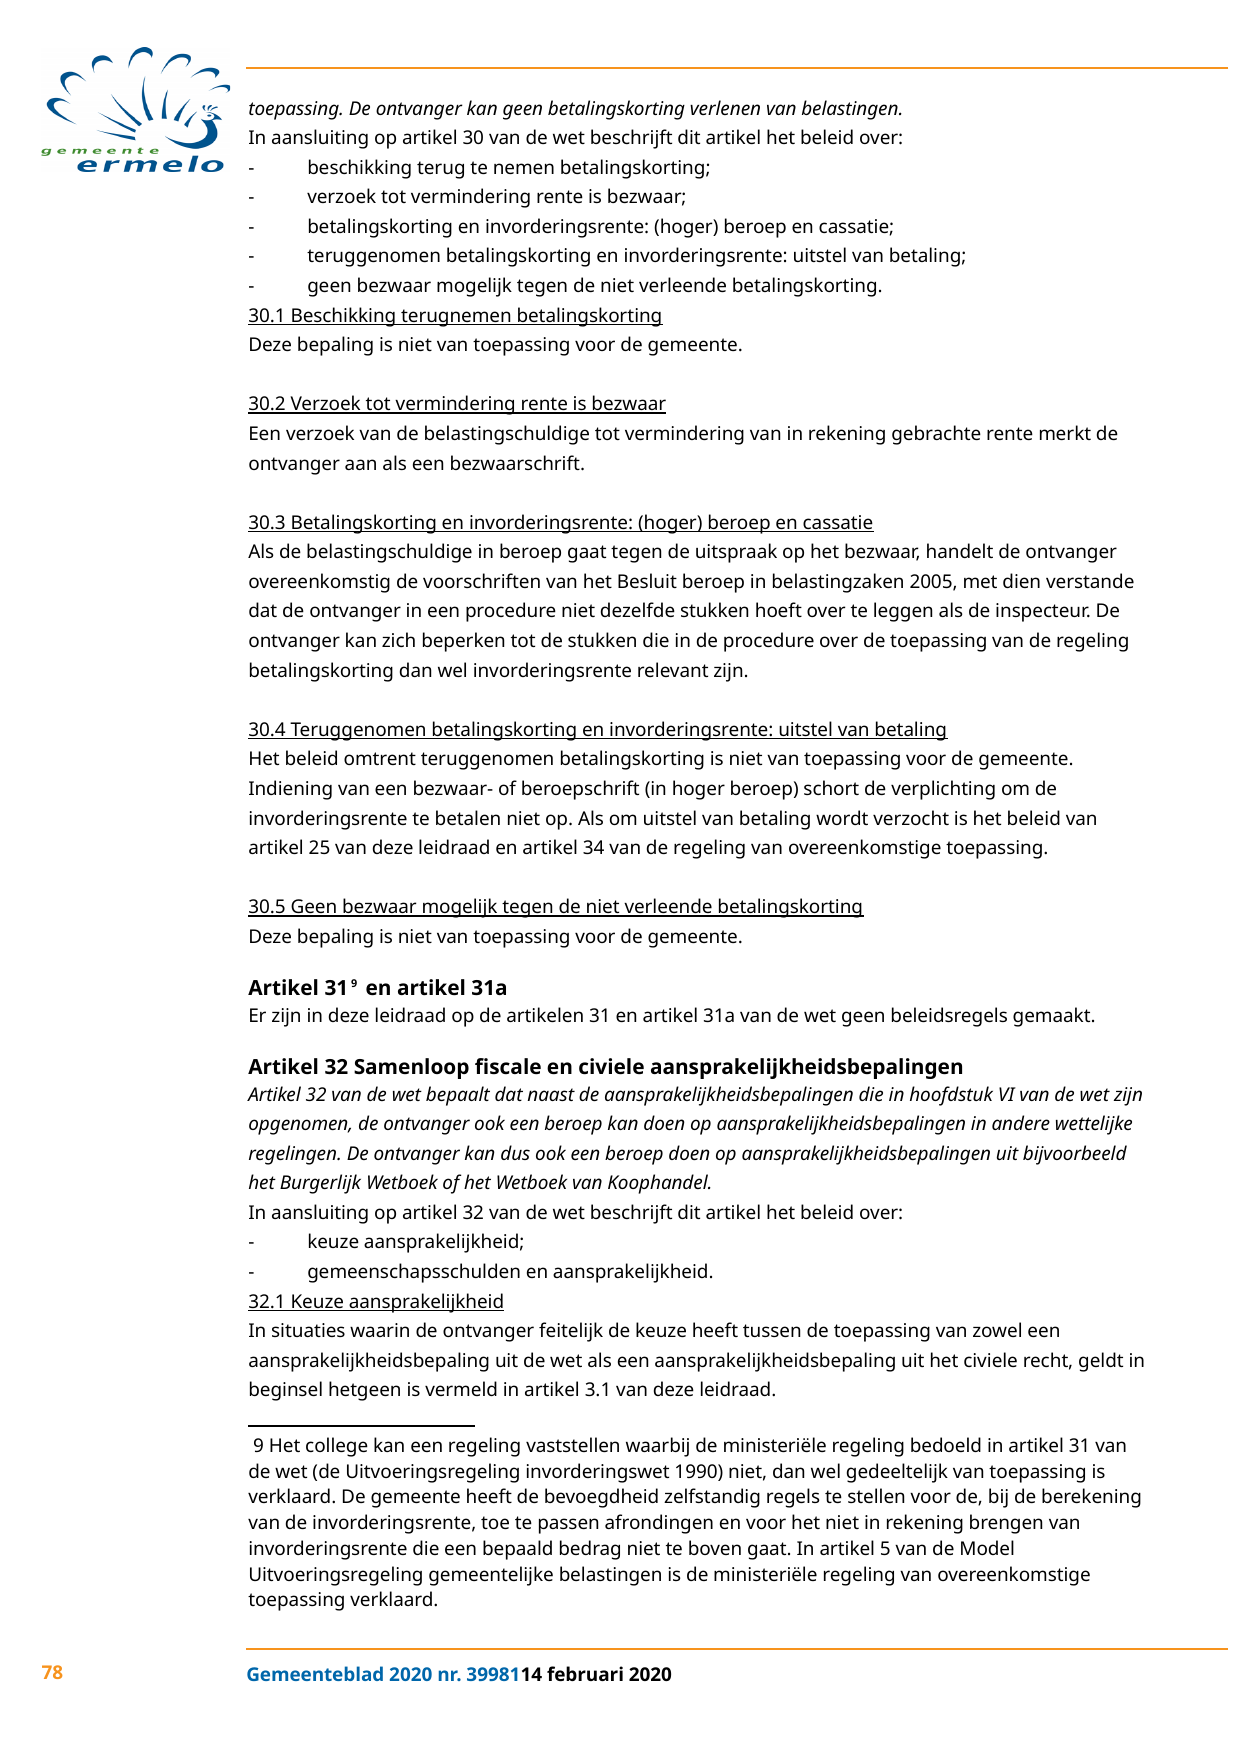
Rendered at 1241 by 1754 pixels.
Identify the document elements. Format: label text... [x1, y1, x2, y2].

list beschikking terug te nemen betalingskorting; [248, 154, 1152, 180]
list geen bezwaar mogelijk tegen de niet verleende betalingskorting. [248, 272, 1152, 298]
text 30.2 Verzoek tot vermindering rente is bezwaar [248, 391, 1152, 416]
text 32.1 Keuze aansprakelijkheid [248, 1288, 1152, 1314]
text Artikel 32 Samenloop fiscale en civiele aansprakelijkheidsbepalingen [248, 1052, 1152, 1081]
text 30.3 Betalingskorting en invorderingsrente: (hoger) beroep en cassatie [248, 509, 1152, 535]
list teruggenomen betalingskorting en invorderingsrente: uitstel van betaling; [248, 243, 1152, 268]
text toepassing. De ontvanger kan geen betalingskorting verlenen van belastingen. [248, 95, 1152, 121]
text In aansluiting op artikel 32 van de wet beschrijft dit artikel het beleid over: [248, 1199, 1152, 1225]
text Er zijn in deze leidraad op de artikelen 31 en artikel 31a van de wet geen beleidsregels gemaakt. [248, 1002, 1152, 1028]
text Het college kan een regeling vaststellen waarbij de ministeriële regeling bedoeld in artikel 31 van de wet (de Uitvoeringsregeling invorderingswet 1990) niet, dan wel gedeeltelijk van toepassing is verklaard. De gemeente heeft de bevoegdheid zelfstandig regels te stellen voor de, bij de berekening van de invorderingsrente, toe te passen afrondingen en voor het niet in rekening brengen van invorderingsrente die een bepaald bedrag niet te boven gaat. In artikel 5 van de Model Uitvoeringsregeling gemeentelijke belastingen is de ministeriële regeling van overeenkomstige toepassing verklaard. [248, 1432, 1152, 1612]
picture [41, 47, 231, 172]
text Een verzoek van de belastingschuldige tot vermindering van in rekening gebrachte rente merkt de ontvanger aan als een bezwaarschrift. [248, 420, 1152, 476]
text Indiening van een bezwaar- of beroepschrift (in hoger beroep) schort de verplichting om de invorderingsrente te betalen niet op. Als om uitstel van betaling wordt verzocht is het beleid van artikel 25 van deze leidraad en artikel 34 van de regeling van overeenkomstige toepassing. [248, 775, 1152, 860]
text In situaties waarin de ontvanger feitelijk de keuze heeft tussen de toepassing van zowel een aansprakelijkheidsbepaling uit de wet als een aansprakelijkheidsbepaling uit het civiele recht, geldt in beginsel hetgeen is vermeld in artikel 3.1 van deze leidraad. [248, 1317, 1152, 1402]
text Als de belastingschuldige in beroep gaat tegen de uitspraak op het bezwaar, handelt de ontvanger overeenkomstig de voorschriften van het Besluit beroep in belastingzaken 2005, met dien verstande dat de ontvanger in een procedure niet dezelfde stukken hoeft over te leggen als de inspecteur. De ontvanger kan zich beperken tot de stukken die in de procedure over de toepassing van de regeling betalingskorting dan wel invorderingsrente relevant zijn. [248, 538, 1152, 683]
list betalingskorting en invorderingsrente: (hoger) beroep en cassatie; [248, 213, 1152, 239]
text Het beleid omtrent teruggenomen betalingskorting is niet van toepassing voor de gemeente. [248, 746, 1152, 771]
text Deze bepaling is niet van toepassing voor de gemeente. [248, 923, 1152, 949]
list verzoek tot vermindering rente is bezwaar; [248, 183, 1152, 209]
list gemeenschapsschulden en aansprakelijkheid. [248, 1258, 1152, 1284]
text Artikel 32 van de wet bepaalt dat naast de aansprakelijkheidsbepalingen die in hoofdstuk VI van de wet zijn opgenomen, de ontvanger ook een beroep kan doen op aansprakelijkheidsbepalingen in andere wettelijke regelingen. De ontvanger kan dus ook een beroep doen op aansprakelijkheidsbepalingen uit bijvoorbeeld het Burgerlijk Wetboek of het Wetboek van Koophandel. [248, 1081, 1152, 1195]
list keuze aansprakelijkheid; [248, 1229, 1152, 1254]
text Artikel 31 en artikel 31a [248, 973, 1152, 1002]
text In aansluiting op artikel 30 van de wet beschrijft dit artikel het beleid over: [248, 124, 1152, 150]
text Deze bepaling is niet van toepassing voor de gemeente. [248, 331, 1152, 357]
text 30.1 Beschikking terugnemen betalingskorting [248, 302, 1152, 328]
text 30.5 Geen bezwaar mogelijk tegen de niet verleende betalingskorting [248, 893, 1152, 919]
text 30.4 Teruggenomen betalingskorting en invorderingsrente: uitstel van betaling [248, 716, 1152, 742]
